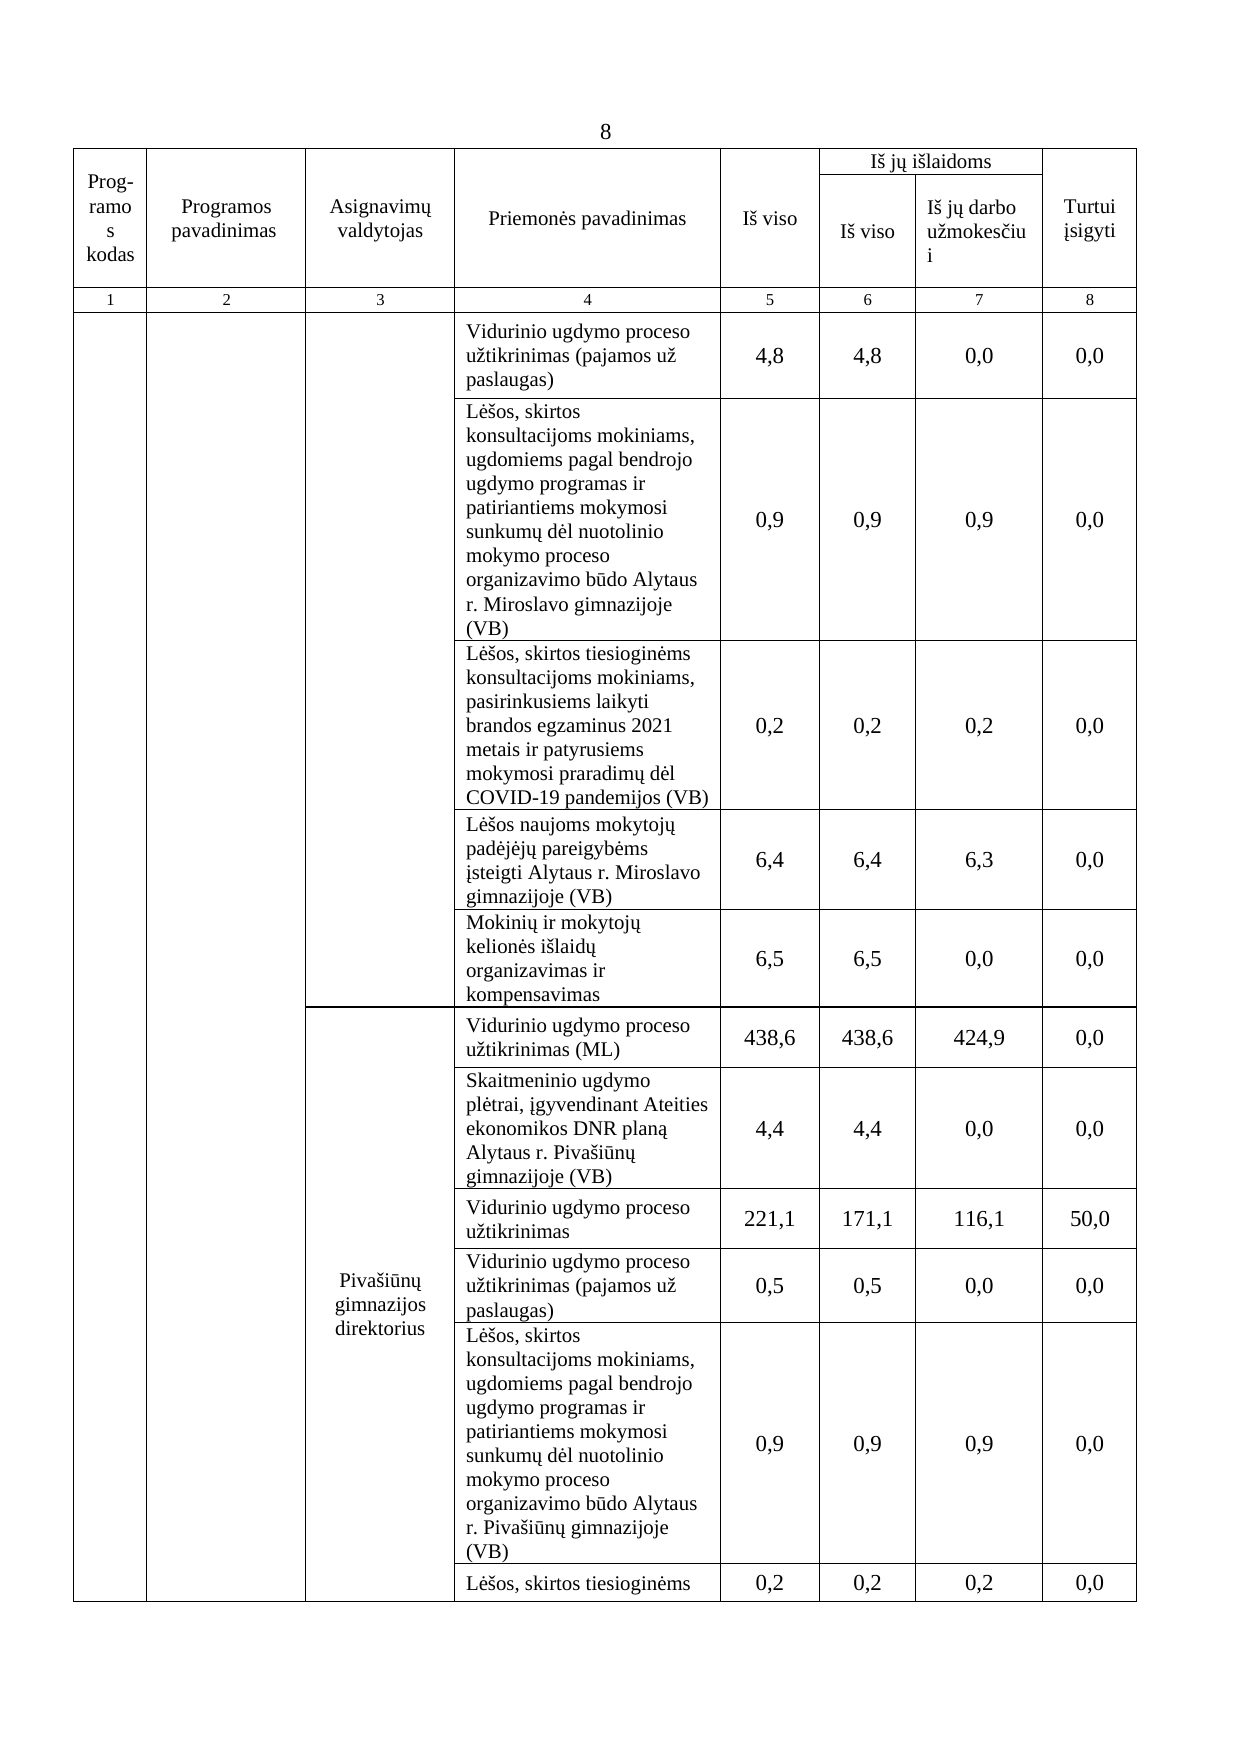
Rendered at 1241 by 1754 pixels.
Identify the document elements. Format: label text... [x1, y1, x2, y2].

table_cell 221,1 [721, 1189, 819, 1248]
table_cell Skaitmeninio ugdymo plėtrai, įgyvendinant Ateities ekonomikos DNR planą Alytaus r. Pivašiūnų gimnazijoje (VB) [455, 1068, 720, 1188]
table_cell 6 [820, 288, 915, 312]
table_cell [147, 313, 305, 1601]
table_header Programos pavadinimas [147, 149, 305, 287]
table_cell 0,5 [820, 1249, 915, 1322]
table_header Turtui įsigyti [1043, 149, 1136, 287]
table_cell 0,9 [820, 1323, 915, 1563]
table_cell Mokinių ir mokytojų kelionės išlaidų organizavimas ir kompensavimas [455, 910, 720, 1006]
table_cell 0,0 [1043, 1564, 1136, 1601]
table_cell 4 [455, 288, 720, 312]
table_cell 0,5 [721, 1249, 819, 1322]
table_cell 0,0 [916, 313, 1042, 398]
table_cell 0,2 [916, 1564, 1042, 1601]
table_header Asignavimų valdytojas [306, 149, 454, 287]
table_cell 6,4 [721, 810, 819, 909]
table_header Iš jų išlaidoms [820, 149, 1042, 174]
table_cell Lėšos, skirtos tiesioginėms [455, 1564, 720, 1601]
table_cell Lėšos, skirtos tiesioginėms konsultacijoms mokiniams, pasirinkusiems laikyti brandos egzaminus 2021 metais ir patyrusiems mokymosi praradimų dėl COVID-19 pandemijos (VB) [455, 641, 720, 809]
table_cell 5 [721, 288, 819, 312]
table_cell 7 [916, 288, 1042, 312]
table_cell 6,4 [820, 810, 915, 909]
table_cell Pivašiūnų gimnazijos direktorius [306, 1008, 454, 1601]
table_cell 0,0 [916, 1249, 1042, 1322]
table_cell 0,0 [916, 910, 1042, 1006]
table_cell 2 [147, 288, 305, 312]
table_cell 0,0 [1043, 399, 1136, 639]
table_cell Vidurinio ugdymo proceso užtikrinimas [455, 1189, 720, 1248]
table_cell Lėšos, skirtos konsultacijoms mokiniams, ugdomiems pagal bendrojo ugdymo programas ir patiriantiems mokymosi sunkumų dėl nuotolinio mokymo proceso organizavimo būdo Alytaus r. Pivašiūnų gimnazijoje (VB) [455, 1323, 720, 1563]
table_cell 4,4 [820, 1068, 915, 1188]
table_cell 0,2 [721, 641, 819, 809]
table_cell Vidurinio ugdymo proceso užtikrinimas (pajamos už paslaugas) [455, 1249, 720, 1322]
table_cell Lėšos naujoms mokytojų padėjėjų pareigybėms įsteigti Alytaus r. Miroslavo gimnazijoje (VB) [455, 810, 720, 909]
table_cell 4,8 [721, 313, 819, 398]
table_cell 0,2 [820, 641, 915, 809]
table_cell 116,1 [916, 1189, 1042, 1248]
table_cell 4,8 [820, 313, 915, 398]
table_cell 438,6 [820, 1008, 915, 1067]
table_cell 0,2 [721, 1564, 819, 1601]
table_cell [74, 313, 146, 1601]
table_cell 0,0 [1043, 1323, 1136, 1563]
table_cell 0,2 [820, 1564, 915, 1601]
table_cell 8 [1043, 288, 1136, 312]
table_cell 0,0 [1043, 1249, 1136, 1322]
table_cell 6,5 [721, 910, 819, 1006]
table_cell 0,0 [1043, 1008, 1136, 1067]
table_cell 424,9 [916, 1008, 1042, 1067]
table_cell 4,4 [721, 1068, 819, 1188]
table_cell Lėšos, skirtos konsultacijoms mokiniams, ugdomiems pagal bendrojo ugdymo programas ir patiriantiems mokymosi sunkumų dėl nuotolinio mokymo proceso organizavimo būdo Alytaus r. Miroslavo gimnazijoje (VB) [455, 399, 720, 639]
table_cell Iš jų darbo užmokesčiui [916, 175, 1042, 287]
table_cell [306, 313, 454, 1006]
table_cell Vidurinio ugdymo proceso užtikrinimas (pajamos už paslaugas) [455, 313, 720, 398]
table_cell 0,0 [916, 1068, 1042, 1188]
table_cell Vidurinio ugdymo proceso užtikrinimas (ML) [455, 1008, 720, 1067]
table_cell 438,6 [721, 1008, 819, 1067]
table_cell 50,0 [1043, 1189, 1136, 1248]
table_cell 3 [306, 288, 454, 312]
table_cell Iš viso [820, 175, 915, 287]
table_cell 6,3 [916, 810, 1042, 909]
table_cell 0,9 [916, 399, 1042, 639]
table_header Priemonės pavadinimas [455, 149, 720, 287]
table_cell 0,2 [916, 641, 1042, 809]
table_header Prog-ramos kodas [74, 149, 146, 287]
table_cell 0,0 [1043, 313, 1136, 398]
table_header Iš viso [721, 149, 819, 287]
table_cell 0,0 [1043, 910, 1136, 1006]
table_cell 171,1 [820, 1189, 915, 1248]
table_cell 0,9 [721, 1323, 819, 1563]
table_cell 0,0 [1043, 1068, 1136, 1188]
table_cell 1 [74, 288, 146, 312]
table_cell 0,0 [1043, 810, 1136, 909]
table_cell 0,9 [916, 1323, 1042, 1563]
table_cell 0,9 [721, 399, 819, 639]
table_cell 0,9 [820, 399, 915, 639]
table_cell 6,5 [820, 910, 915, 1006]
table_cell 0,0 [1043, 641, 1136, 809]
